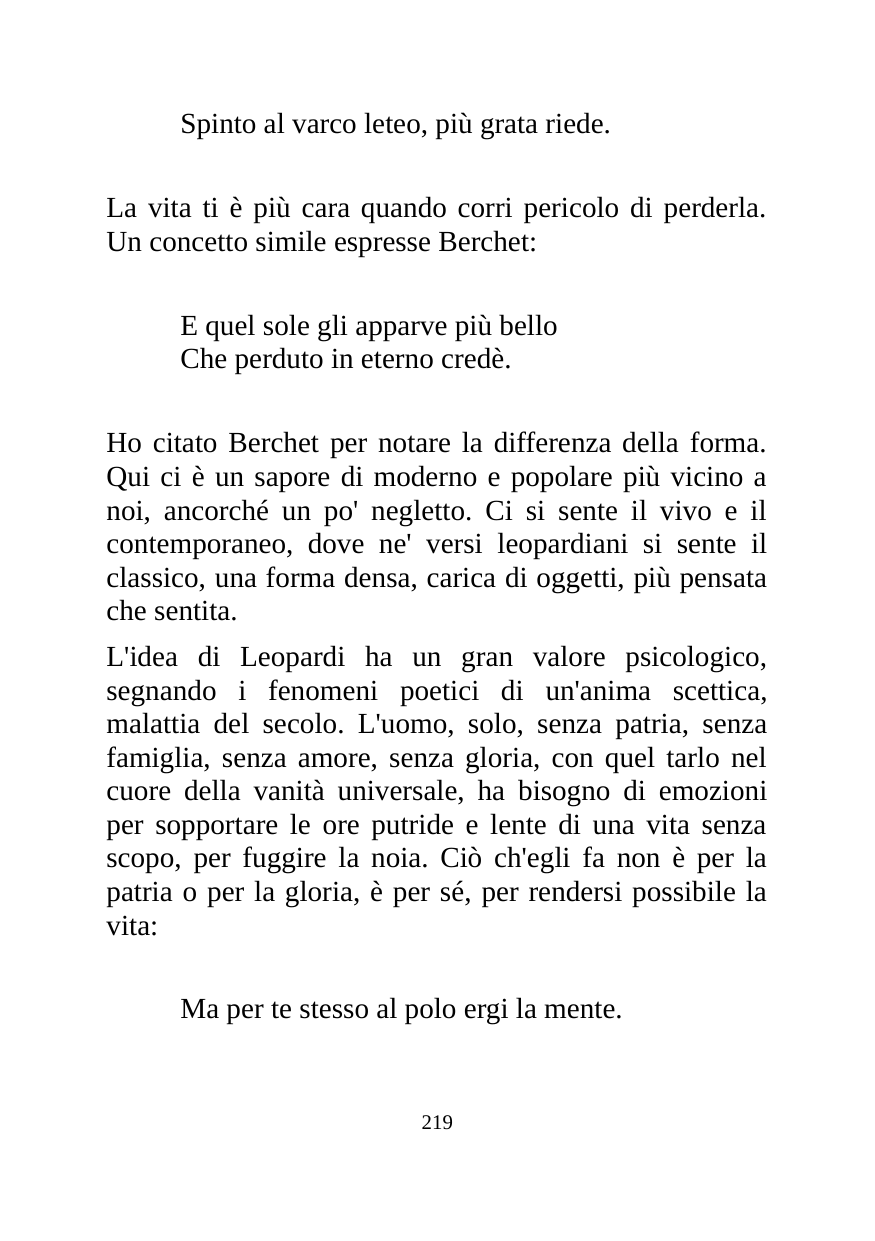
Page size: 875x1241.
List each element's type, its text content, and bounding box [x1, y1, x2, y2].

text La vita ti è più cara quando corri pericolo di perderla. Un concetto simile espresse Berchet: [106, 190, 768, 257]
text L'idea di Leopardi ha un gran valore psicologico, segnando i fenomeni poetici di un'anima scettica, malattia del secolo. L'uomo, solo, senza patria, senza famiglia, senza amore, senza gloria, con quel tarlo nel cuore della vanità universale, ha bisogno di emozioni per sopportare le ore putride e lente di una vita senza scopo, per fuggire la noia. Ciò ch'egli fa non è per la patria o per la gloria, è per sé, per rendersi possibile la vita: [106, 639, 768, 941]
text Ma per te stesso al polo ergi la mente. [180, 992, 768, 1025]
text Ho citato Berchet per notare la differenza della forma. Qui ci è un sapore di moderno e popolare più vicino a noi, ancorché un po' negletto. Ci si sente il vivo e il contemporaneo, dove ne' versi leopardiani si sente il classico, una forma densa, carica di oggetti, più pensata che sentita. [106, 426, 768, 627]
text E quel sole gli apparve più bello Che perduto in eterno credè. [180, 308, 768, 375]
text Spinto al varco leteo, più grata riede. [180, 106, 768, 140]
